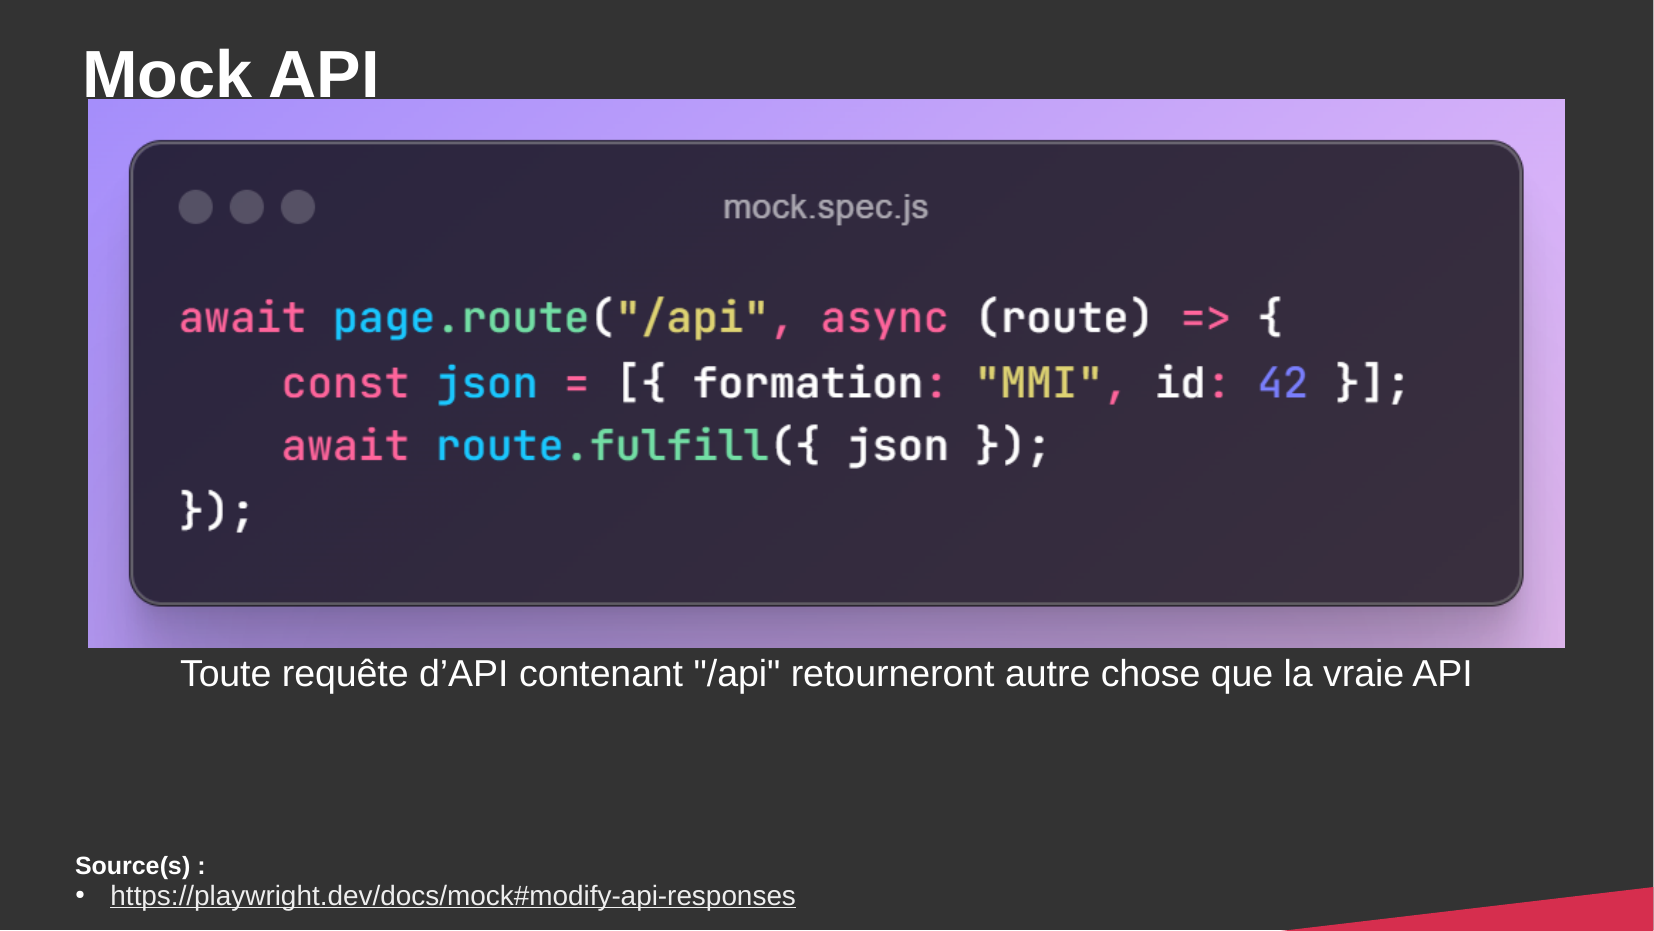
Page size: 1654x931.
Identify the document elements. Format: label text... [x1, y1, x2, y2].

picture [88, 99, 1565, 648]
text_box [1280, 886, 1654, 931]
text_box Source(s) : https://playwright.dev/docs/mock#modify-api-responses [60, 750, 1546, 919]
text_box Toute requête d’API contenant "/api" retourneront autre chose que la vraie API [141, 645, 1512, 704]
title Mock API [82, 37, 1571, 112]
